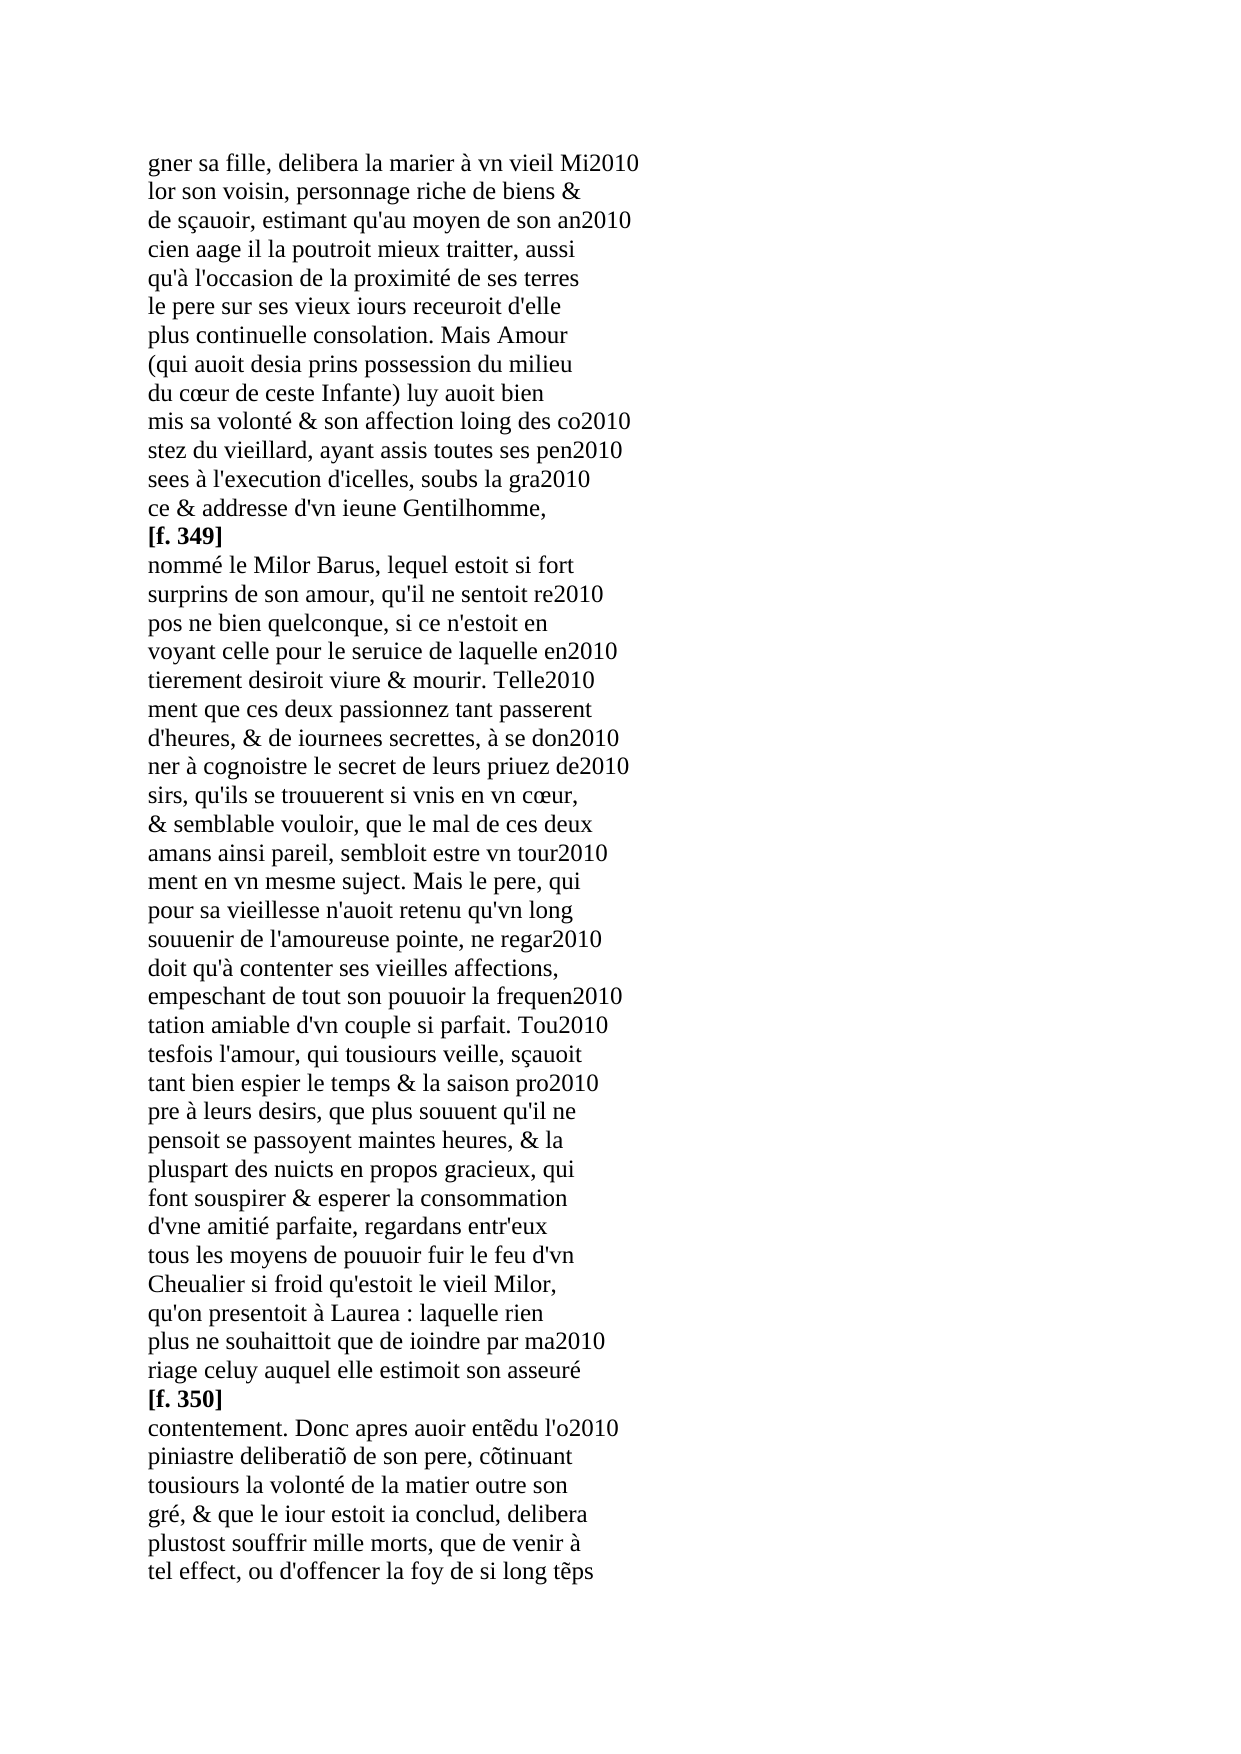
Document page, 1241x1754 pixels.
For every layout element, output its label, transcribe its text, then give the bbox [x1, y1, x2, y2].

text gner sa fille, delibera la marier à vn vieil Mi2010 lor son voisin, personnage riche de biens & de sçauoir, estimant qu'au moyen de son an2010 cien aage il la poutroit mieux traitter, aussi qu'à l'occasion de la proximité de ses terres le pere sur ses vieux iours receuroit d'elle plus continuelle consolation. Mais Amour (qui auoit desia prins possession du milieu du cœur de ceste Infante) luy auoit bien mis sa volonté & son affection loing des co2010 stez du vieillard, ayant assis toutes ses pen2010 sees à l'execution d'icelles, soubs la gra2010 ce & addresse d'vn ieune Gentilhomme, [f. 349] nommé le Milor Barus, lequel estoit si fort surprins de son amour, qu'il ne sentoit re2010 pos ne bien quelconque, si ce n'estoit en voyant celle pour le seruice de laquelle en2010 tierement desiroit viure & mourir. Telle2010 ment que ces deux passionnez tant passerent d'heures, & de iournees secrettes, à se don2010 ner à cognoistre le secret de leurs priuez de2010 sirs, qu'ils se trouuerent si vnis en vn cœur, & semblable vouloir, que le mal de ces deux amans ainsi pareil, sembloit estre vn tour2010 ment en vn mesme suject. Mais le pere, qui pour sa vieillesse n'auoit retenu qu'vn long souuenir de l'amoureuse pointe, ne regar2010 doit qu'à contenter ses vieilles affections, empeschant de tout son pouuoir la frequen2010 tation amiable d'vn couple si parfait. Tou2010 tesfois l'amour, qui tousiours veille, sçauoit tant bien espier le temps & la saison pro2010 pre à leurs desirs, que plus souuent qu'il ne pensoit se passoyent maintes heures, & la pluspart des nuicts en propos gracieux, qui font souspirer & esperer la consommation d'vne amitié parfaite, regardans entr'eux tous les moyens de pouuoir fuir le feu d'vn Cheualier si froid qu'estoit le vieil Milor, qu'on presentoit à Laurea : laquelle rien plus ne souhaittoit que de ioindre par ma2010 riage celuy auquel elle estimoit son asseuré [f. 350] contentement. Donc apres auoir entẽdu l'o2010 piniastre deliberatiõ de son pere, cõtinuant tousiours la volonté de la matier outre son gré, & que le iour estoit ia conclud, delibera plustost souffrir mille morts, que de venir à tel effect, ou d'offencer la foy de si long tẽps [148, 148, 1093, 1585]
